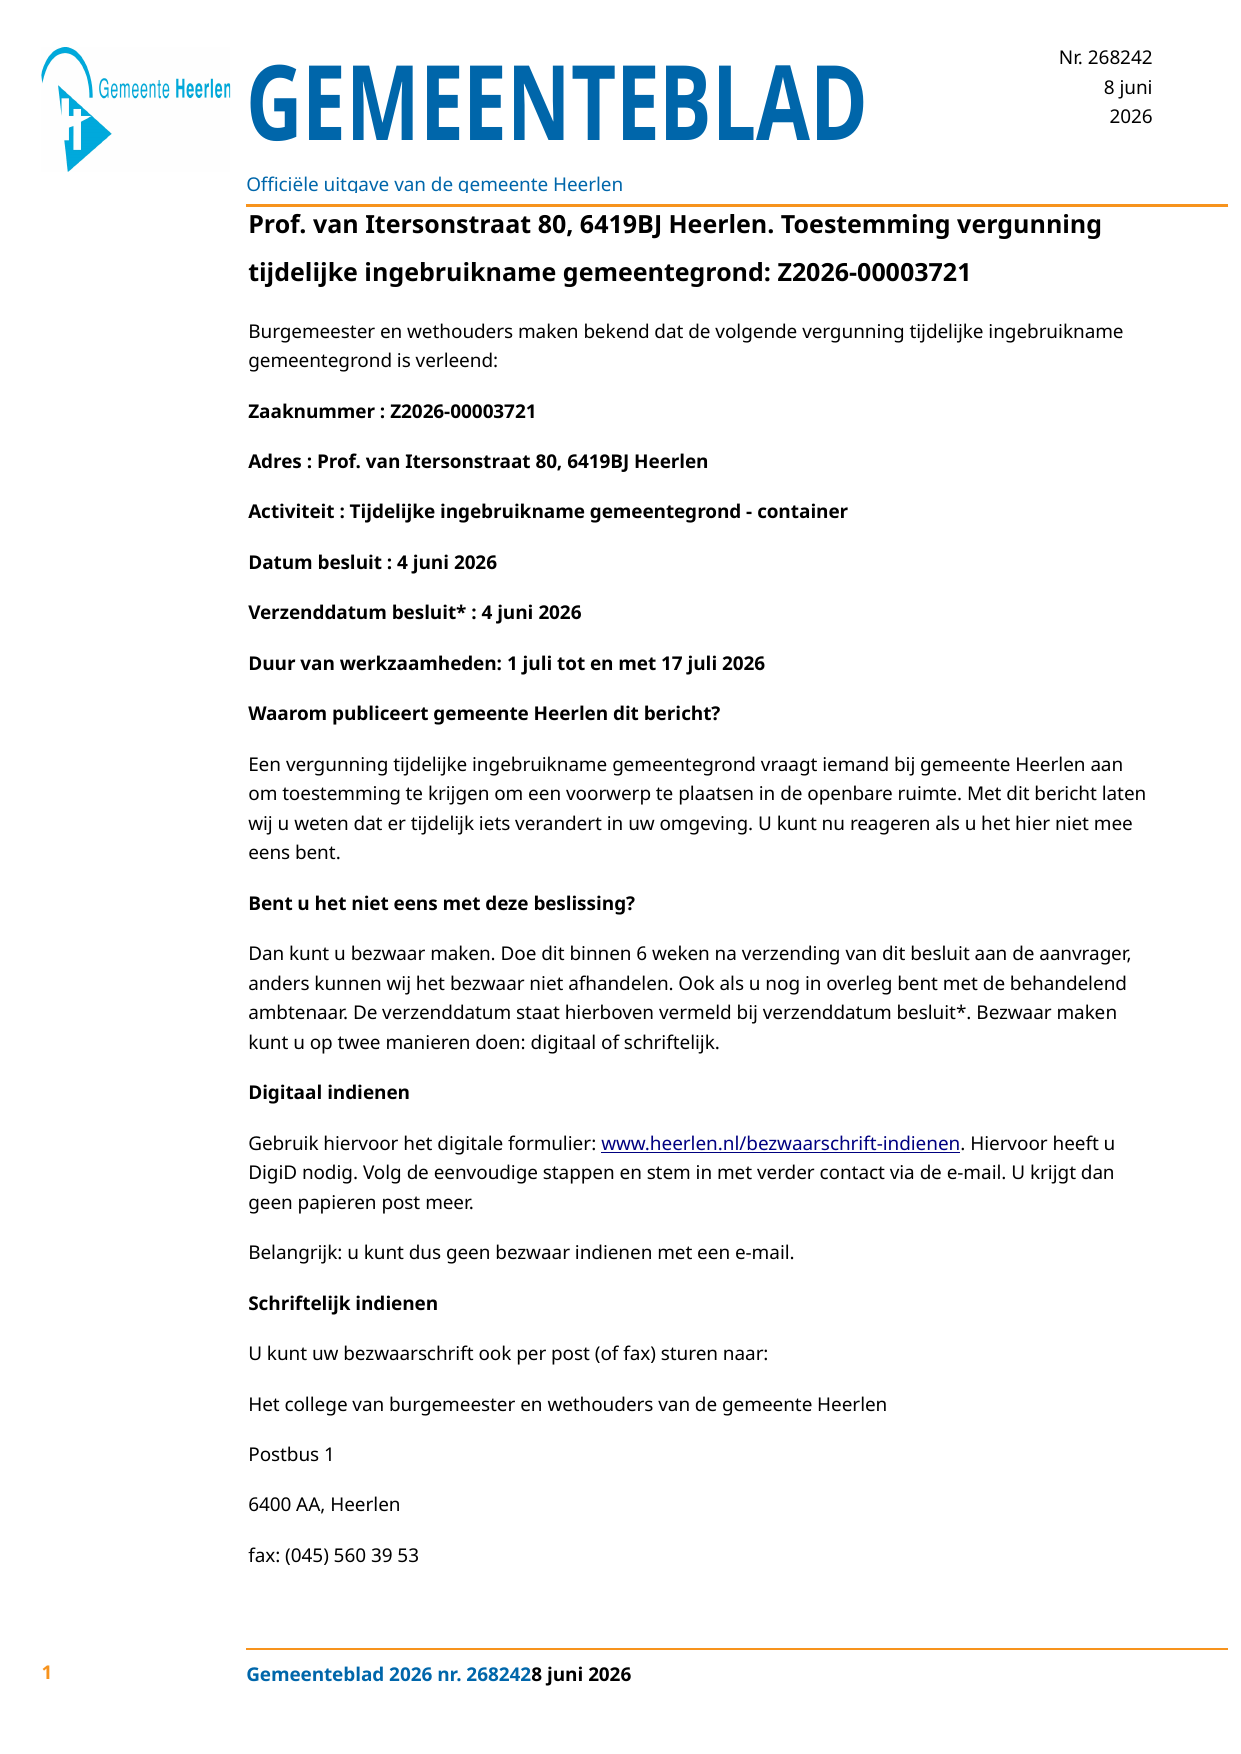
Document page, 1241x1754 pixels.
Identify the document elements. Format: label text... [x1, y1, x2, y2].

text Adres : Prof. van Itersonstraat 80, 6419BJ Heerlen [248, 448, 1152, 474]
text Dan kunt u bezwaar maken. Doe dit binnen 6 weken na verzending van dit besluit aan de aanvrager, anders kunnen wij het bezwaar niet afhandelen. Ook als u nog in overleg bent met de behandelend ambtenaar. De verzenddatum staat hierboven vermeld bij verzenddatum besluit*. Bezwaar maken kunt u op twee manieren doen: digitaal of schriftelijk. [248, 940, 1152, 1055]
text U kunt uw bezwaarschrift ook per post (of fax) sturen naar: [248, 1340, 1152, 1366]
text Datum besluit : 4 juni 2026 [248, 549, 1152, 575]
text fax: (045) 560 39 53 [248, 1542, 1152, 1568]
text Zaaknummer : Z2026-00003721 [248, 398, 1152, 424]
text 6400 AA, Heerlen [248, 1492, 1152, 1517]
picture [41, 47, 231, 172]
text Bent u het niet eens met deze beslissing? [248, 890, 1152, 916]
text Gebruik hiervoor het digitale formulier: www.heerlen.nl/bezwaarschrift-indienen. Hiervoor heeft u DigiD nodig. Volg de eenvoudige stappen en stem in met verder contact via de e-mail. U krijgt dan geen papieren post meer. [248, 1130, 1152, 1215]
picture [41, 47, 59, 70]
text Postbus 1 [248, 1441, 1152, 1467]
text Een vergunning tijdelijke ingebruikname gemeentegrond vraagt iemand bij gemeente Heerlen aan om toestemming te krijgen om een voorwerp te plaatsen in de openbare ruimte. Met dit bericht laten wij u weten dat er tijdelijk iets verandert in uw omgeving. U kunt nu reageren als u het hier niet mee eens bent. [248, 751, 1152, 865]
text Activiteit : Tijdelijke ingebruikname gemeentegrond - container [248, 499, 1152, 524]
text Verzenddatum besluit* : 4 juni 2026 [248, 599, 1152, 625]
text Burgemeester en wethouders maken bekend dat de volgende vergunning tijdelijke ingebruikname gemeentegrond is verleend: [248, 318, 1152, 373]
text Schriftelijk indienen [248, 1290, 1152, 1316]
text Het college van burgemeester en wethouders van de gemeente Heerlen [248, 1391, 1152, 1417]
text Waarom publiceert gemeente Heerlen dit bericht? [248, 700, 1152, 726]
text Belangrijk: u kunt dus geen bezwaar indienen met een e-mail. [248, 1239, 1152, 1265]
text Digitaal indienen [248, 1079, 1152, 1105]
text Duur van werkzaamheden: 1 juli tot en met 17 juli 2026 [248, 650, 1152, 676]
text Prof. van Itersonstraat 80, 6419BJ Heerlen. Toestemming vergunning tijdelijke ingebruikname gemeentegrond: Z2026-00003721 [248, 207, 1152, 288]
